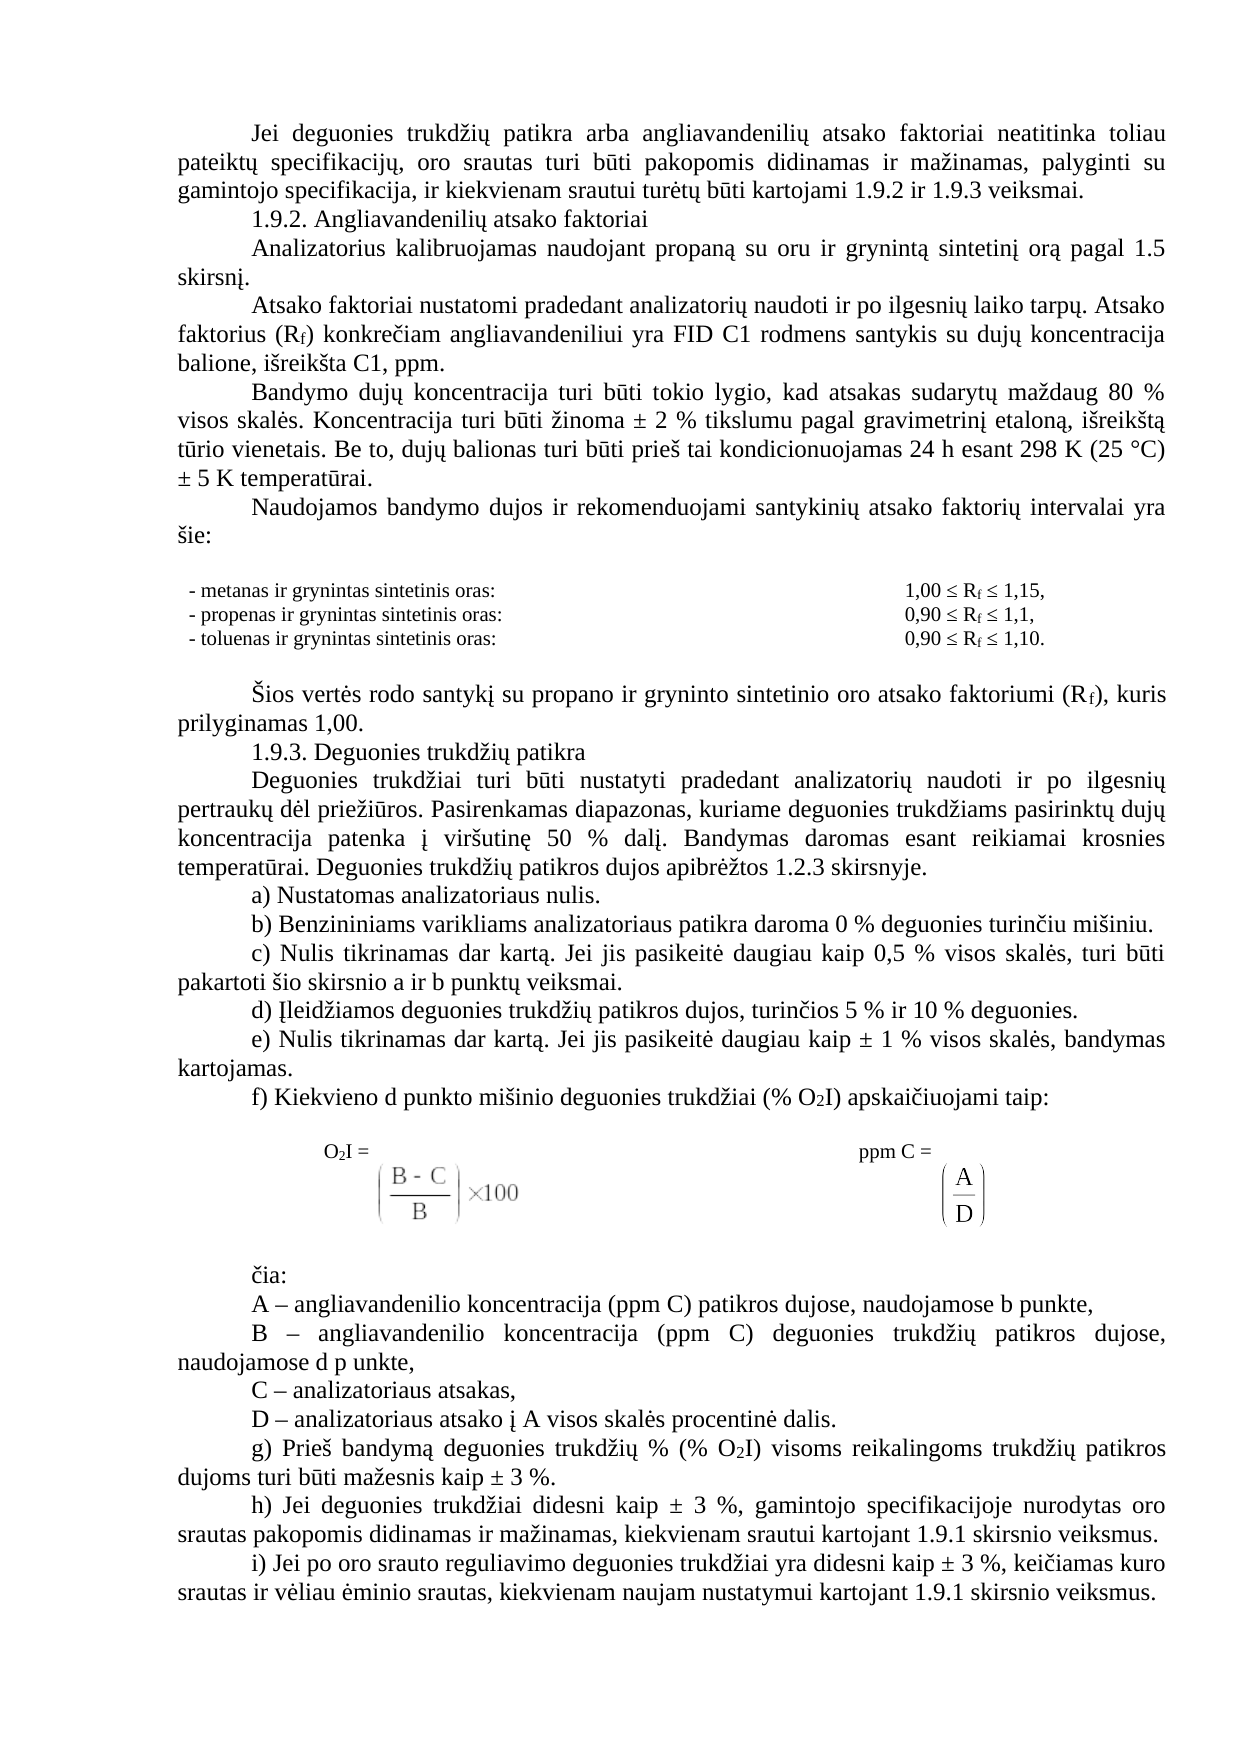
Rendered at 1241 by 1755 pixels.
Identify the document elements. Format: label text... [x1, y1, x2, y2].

text c) Nulis tikrinamas dar kartą. Jei jis pasikeitė daugiau kaip 0,5 % visos skalės, turi būti pakartoti šio skirsnio a ir b punktų veiksmai. [177, 938, 1166, 995]
text h) Jei deguonies trukdžiai didesni kaip ± 3 %, gamintojo specifikacijoje nurodytas oro srautas pakopomis didinamas ir mažinamas, kiekvienam srautui kartojant 1.9.1 skirsnio veiksmus. [177, 1490, 1166, 1548]
table_cell 0,90 ≤ Rf ≤ 1,1, [893, 602, 1181, 626]
text Deguonies trukdžiai turi būti nustatyti pradedant analizatorių naudoti ir po ilgesnių pertraukų dėl priežiūros. Pasirenkamas diapazonas, kuriame deguonies trukdžiams pasirinktų dujų koncentracija patenka į viršutinę 50 % dalį. Bandymas daromas esant reikiamai krosnies temperatūrai. Deguonies trukdžių patikros dujos apibrėžtos 1.2.3 skirsnyje. [177, 765, 1166, 880]
text d) Įleidžiamos deguonies trukdžių patikros dujos, turinčios 5 % ir 10 % deguonies. [177, 995, 1166, 1024]
text Naudojamos bandymo dujos ir rekomenduojami santykinių atsako faktorių intervalai yra šie: [177, 492, 1166, 549]
text b) Benzininiams varikliams analizatoriaus patikra daroma 0 % deguonies turinčiu mišiniu. [177, 909, 1166, 938]
text D – analizatoriaus atsako į A visos skalės procentinė dalis. [177, 1404, 1166, 1433]
text Bandymo dujų koncentracija turi būti tokio lygio, kad atsakas sudarytų maždaug 80 % visos skalės. Koncentracija turi būti žinoma ± 2 % tikslumu pagal gravimetrinį etaloną, išreikštą tūrio vienetais. Be to, dujų balionas turi būti prieš tai kondicionuojamas 24 h esant 298 K (25 °C) ± 5 K temperatūrai. [177, 377, 1166, 492]
text e) Nulis tikrinamas dar kartą. Jei jis pasikeitė daugiau kaip ± 1 % visos skalės, bandymas kartojamas. [177, 1024, 1166, 1082]
text f) Kiekvieno d punkto mišinio deguonies trukdžiai (% O2I) apskaičiuojami taip: [177, 1082, 1166, 1110]
text 1.9.2. Angliavandenilių atsako faktoriai [177, 204, 1166, 233]
text čia: [177, 1260, 1166, 1289]
table_cell - toluenas ir grynintas sintetinis oras: [177, 626, 893, 650]
table_header 1,00 ≤ Rf ≤ 1,15, [893, 578, 1181, 602]
table_cell - propenas ir grynintas sintetinis oras: [177, 602, 893, 626]
text C – analizatoriaus atsakas, [177, 1375, 1166, 1404]
table_header ppm C = [669, 1139, 1181, 1232]
table_cell 0,90 ≤ Rf ≤ 1,10. [893, 626, 1181, 650]
text g) Prieš bandymą deguonies trukdžių % (% O2I) visoms reikalingoms trukdžių patikros dujoms turi būti mažesnis kaip ± 3 %. [177, 1433, 1166, 1490]
text a) Nustatomas analizatoriaus nulis. [177, 880, 1166, 909]
text B – angliavandenilio koncentracija (ppm C) deguonies trukdžių patikros dujose, naudojamose d p unkte, [177, 1318, 1166, 1375]
text Atsako faktoriai nustatomi pradedant analizatorių naudoti ir po ilgesnių laiko tarpų. Atsako faktorius (Rf) konkrečiam angliavandeniliui yra FID C1 rodmens santykis su dujų koncentracija balione, išreikšta C1, ppm. [177, 291, 1166, 377]
text Jei deguonies trukdžių patikra arba angliavandenilių atsako faktoriai neatitinka toliau pateiktų specifikacijų, oro srautas turi būti pakopomis didinamas ir mažinamas, palyginti su gamintojo specifikacija, ir kiekvienam srautui turėtų būti kartojami 1.9.2 ir 1.9.3 veiksmai. [177, 118, 1166, 204]
table_header - metanas ir grynintas sintetinis oras: [177, 578, 893, 602]
text A – angliavandenilio koncentracija (ppm C) patikros dujose, naudojamose b punkte, [177, 1289, 1166, 1318]
text Šios vertės rodo santykį su propano ir gryninto sintetinio oro atsako faktoriumi (Rf), kuris prilyginamas 1,00. [177, 679, 1166, 737]
table_header O2I = [177, 1139, 669, 1232]
text Analizatorius kalibruojamas naudojant propaną su oru ir grynintą sintetinį orą pagal 1.5 skirsnį. [177, 233, 1166, 291]
text i) Jei po oro srauto reguliavimo deguonies trukdžiai yra didesni kaip ± 3 %, keičiamas kuro srautas ir vėliau ėminio srautas, kiekvienam naujam nustatymui kartojant 1.9.1 skirsnio veiksmus. [177, 1548, 1166, 1605]
text 1.9.3. Deguonies trukdžių patikra [177, 737, 1166, 765]
